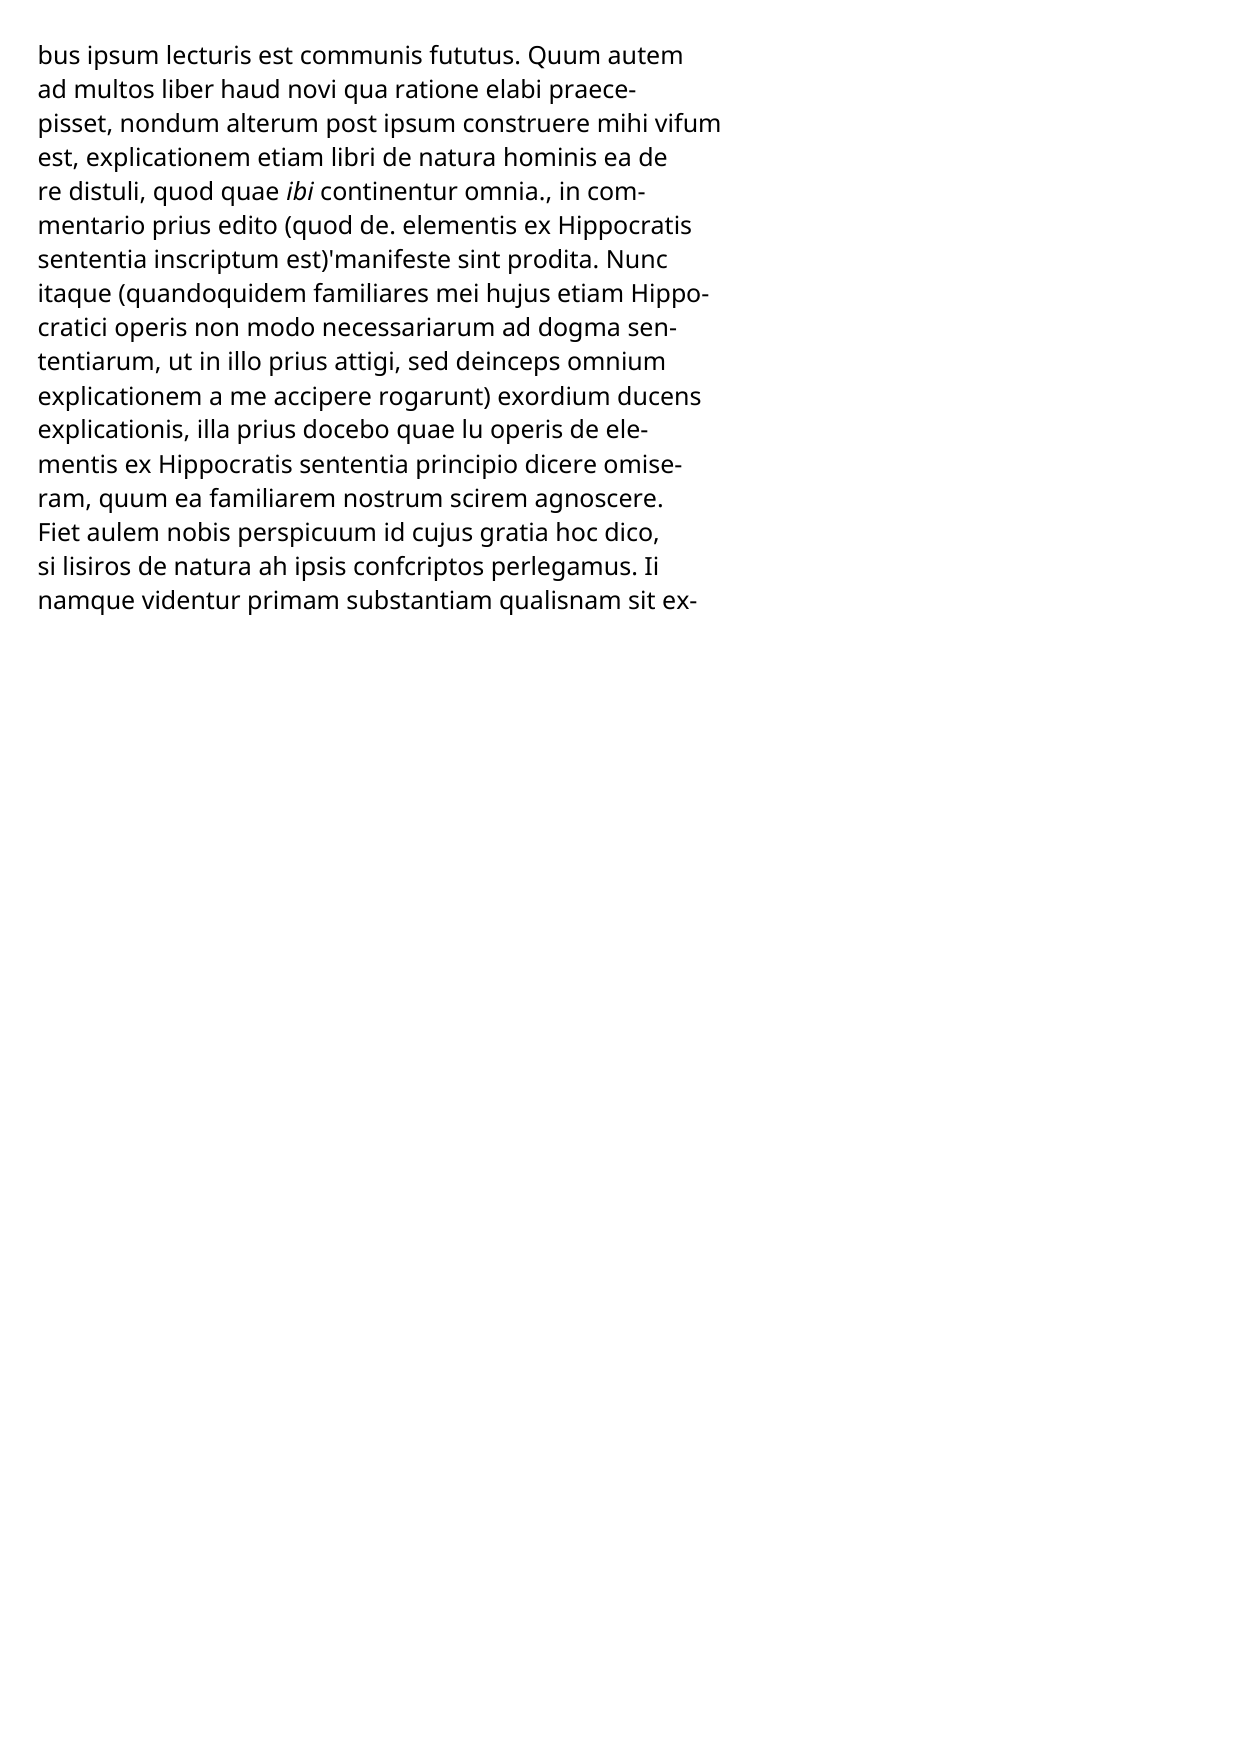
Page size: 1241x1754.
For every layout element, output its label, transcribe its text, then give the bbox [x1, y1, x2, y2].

text bus ipsum lecturis est communis fututus. Quum autem ad multos liber haud novi qua ratione elabi praece- pisset, nondum alterum post ipsum construere mihi vifum est, explicationem etiam libri de natura hominis ea de re distuli, quod quae ibi continentur omnia., in com- mentario prius edito (quod de. elementis ex Hippocratis sententia inscriptum est)'manifeste sint prodita. Nunc itaque (quandoquidem familiares mei hujus etiam Hippo- cratici operis non modo necessariarum ad dogma sen- tentiarum, ut in illo prius attigi, sed deinceps omnium explicationem a me accipere rogarunt) exordium ducens explicationis, illa prius docebo quae lu operis de ele- mentis ex Hippocratis sententia principio dicere omise- ram, quum ea familiarem nostrum scirem agnoscere. Fiet aulem nobis perspicuum id cujus gratia hoc dico, si lisiros de natura ah ipsis confcriptos perlegamus. Ii namque videntur primam substantiam qualisnam sit ex- [37, 37, 1203, 617]
